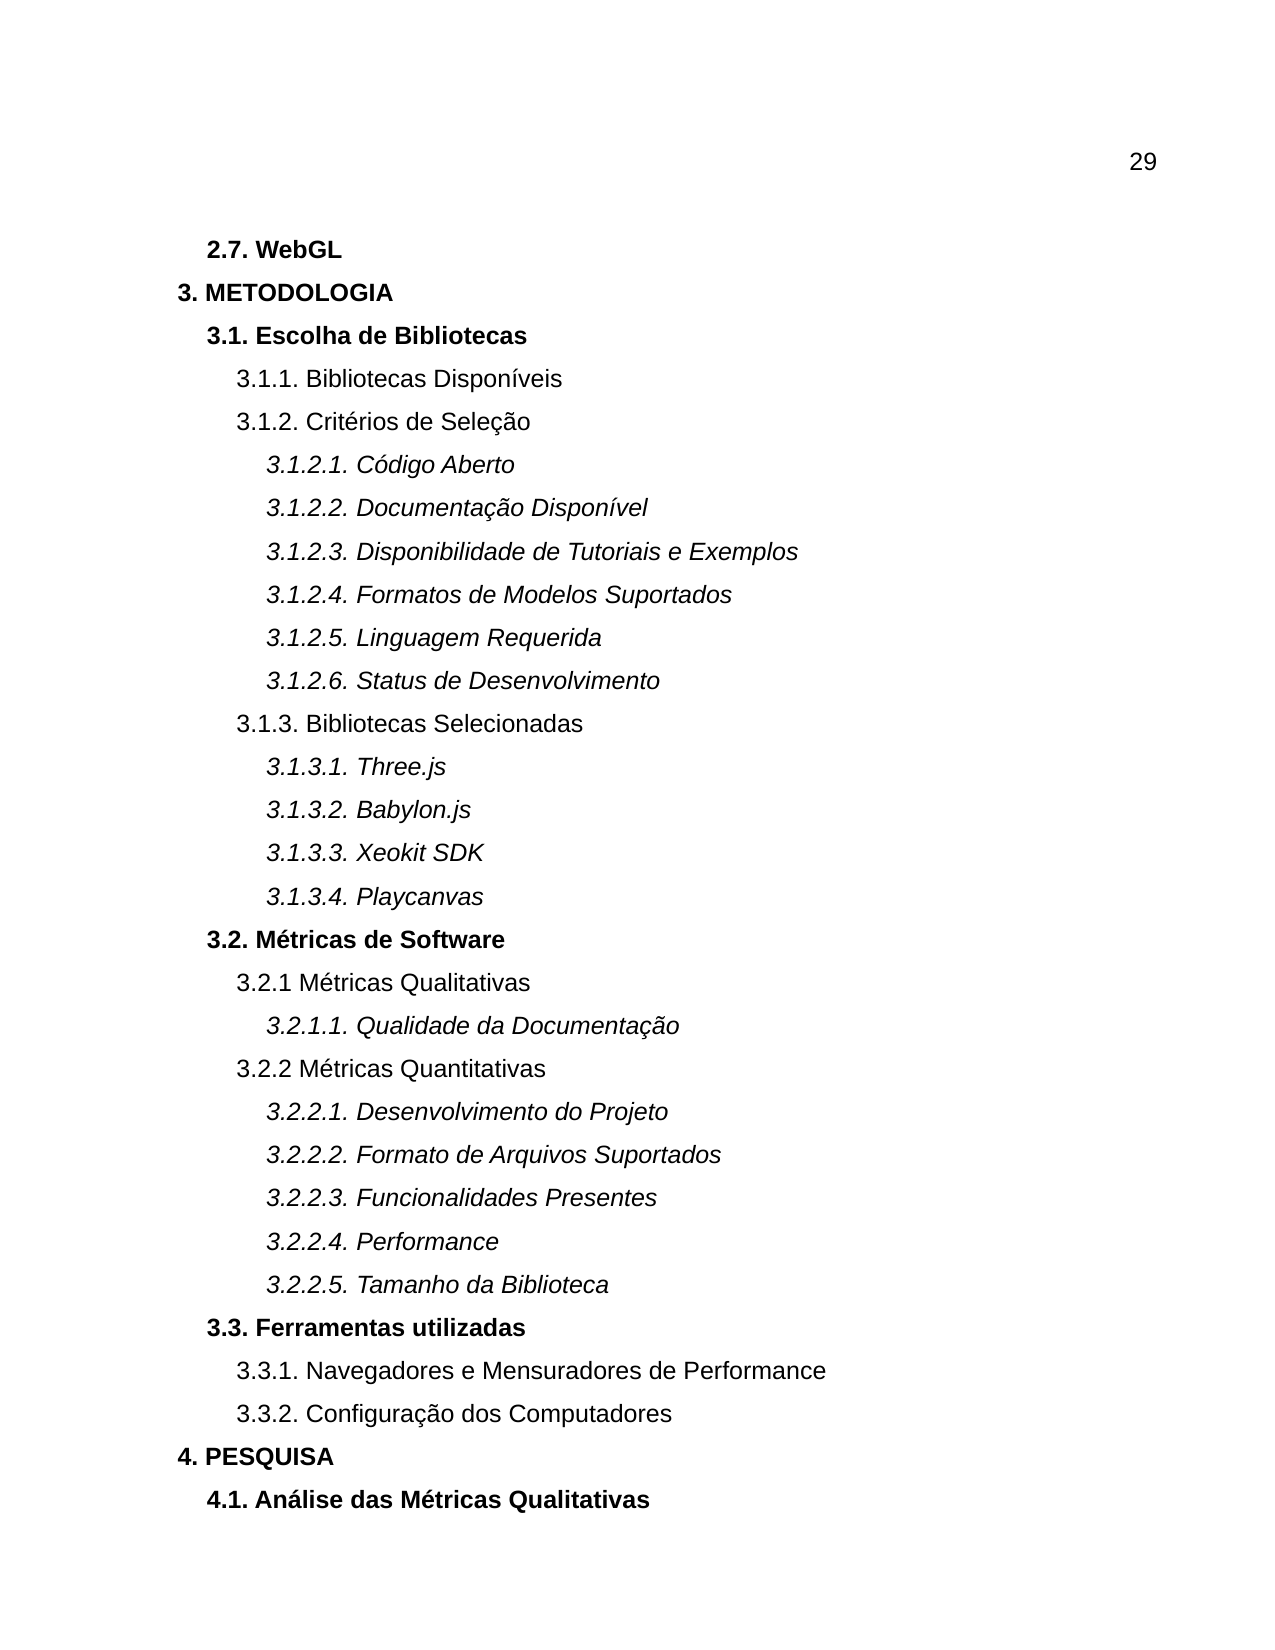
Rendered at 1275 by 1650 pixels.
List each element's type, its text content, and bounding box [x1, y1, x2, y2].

text 4.1. Análise das Métricas Qualitativas [207, 1485, 1157, 1514]
text 3.1.2.3. Disponibilidade de Tutoriais e Exemplos [266, 537, 1157, 565]
text 3.1. Escolha de Bibliotecas [207, 321, 1157, 350]
text 3.2.2.2. Formato de Arquivos Suportados [266, 1140, 1157, 1169]
text 3.2.2.4. Performance [266, 1227, 1157, 1255]
text 3.1.3.2. Babylon.js [266, 795, 1157, 824]
text 3.1.2. Critérios de Seleção [236, 407, 1157, 436]
text 3.1.2.2. Documentação Disponível [266, 493, 1157, 522]
text 3. METODOLOGIA [177, 278, 1157, 307]
text 3.3.2. Configuração dos Computadores [236, 1399, 1157, 1428]
text 4. PESQUISA [177, 1442, 1157, 1471]
text 3.1.2.5. Linguagem Requerida [266, 623, 1157, 652]
text 3.1.3. Bibliotecas Selecionadas [236, 709, 1157, 738]
text 3.2.2.1. Desenvolvimento do Projeto [266, 1097, 1157, 1126]
text 3.1.3.1. Three.js [266, 752, 1157, 781]
text 3.2.2.5. Tamanho da Biblioteca [266, 1270, 1157, 1298]
text 3.1.1. Bibliotecas Disponíveis [236, 364, 1157, 393]
text 3.2.2 Métricas Quantitativas [236, 1054, 1157, 1083]
text 3.2.1 Métricas Qualitativas [236, 968, 1157, 997]
text 3.1.2.1. Código Aberto [266, 450, 1157, 479]
text 3.2. Métricas de Software [207, 925, 1157, 953]
text 3.2.2.3. Funcionalidades Presentes [266, 1183, 1157, 1212]
text 3.1.2.4. Formatos de Modelos Suportados [266, 580, 1157, 608]
text 3.1.2.6. Status de Desenvolvimento [266, 666, 1157, 695]
text 3.2.1.1. Qualidade da Documentação [266, 1011, 1157, 1040]
text 3.1.3.3. Xeokit SDK [266, 838, 1157, 867]
text 3.3. Ferramentas utilizadas [207, 1313, 1157, 1342]
text 2.7. WebGL [207, 235, 1157, 263]
text 3.1.3.4. Playcanvas [266, 882, 1157, 910]
text 3.3.1. Navegadores e Mensuradores de Performance [236, 1356, 1157, 1385]
